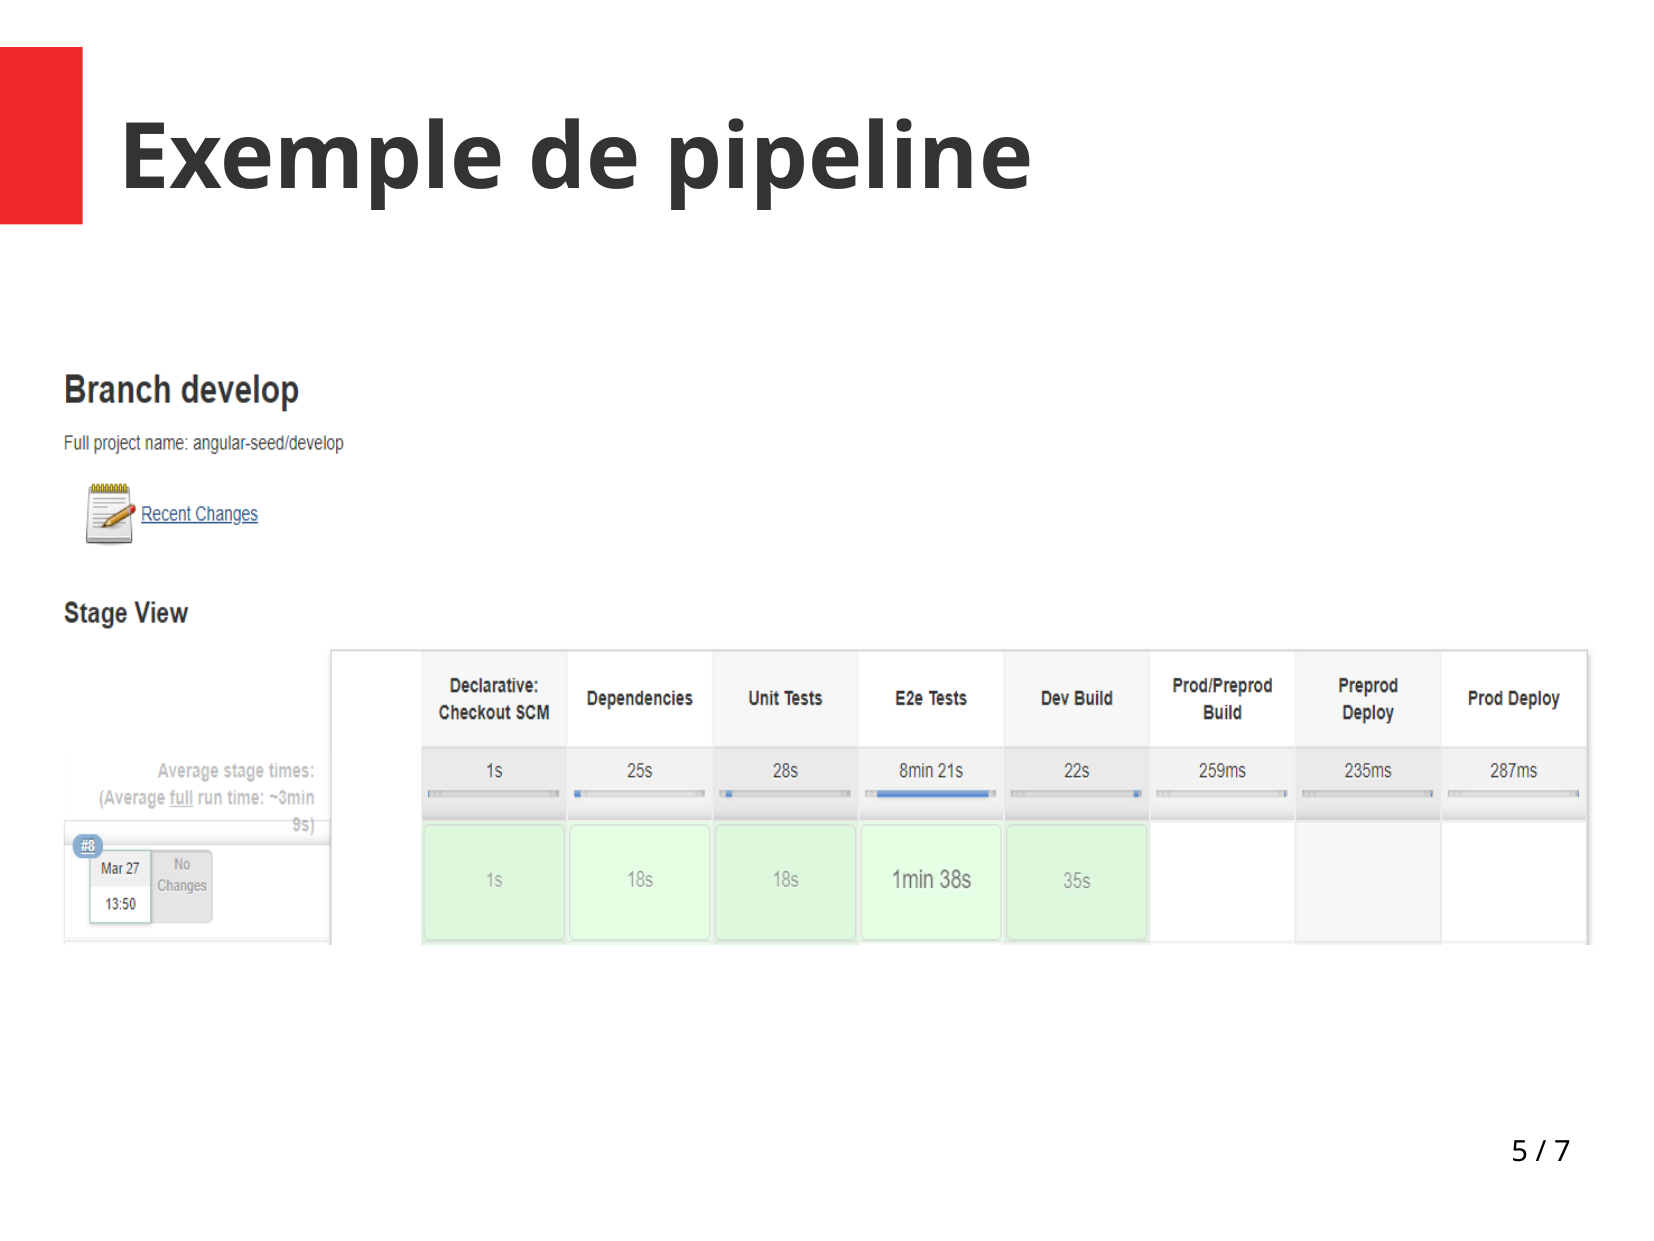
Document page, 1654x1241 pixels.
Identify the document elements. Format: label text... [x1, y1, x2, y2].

title Exemple de pipeline [118, 49, 1571, 257]
picture [56, 359, 1607, 945]
